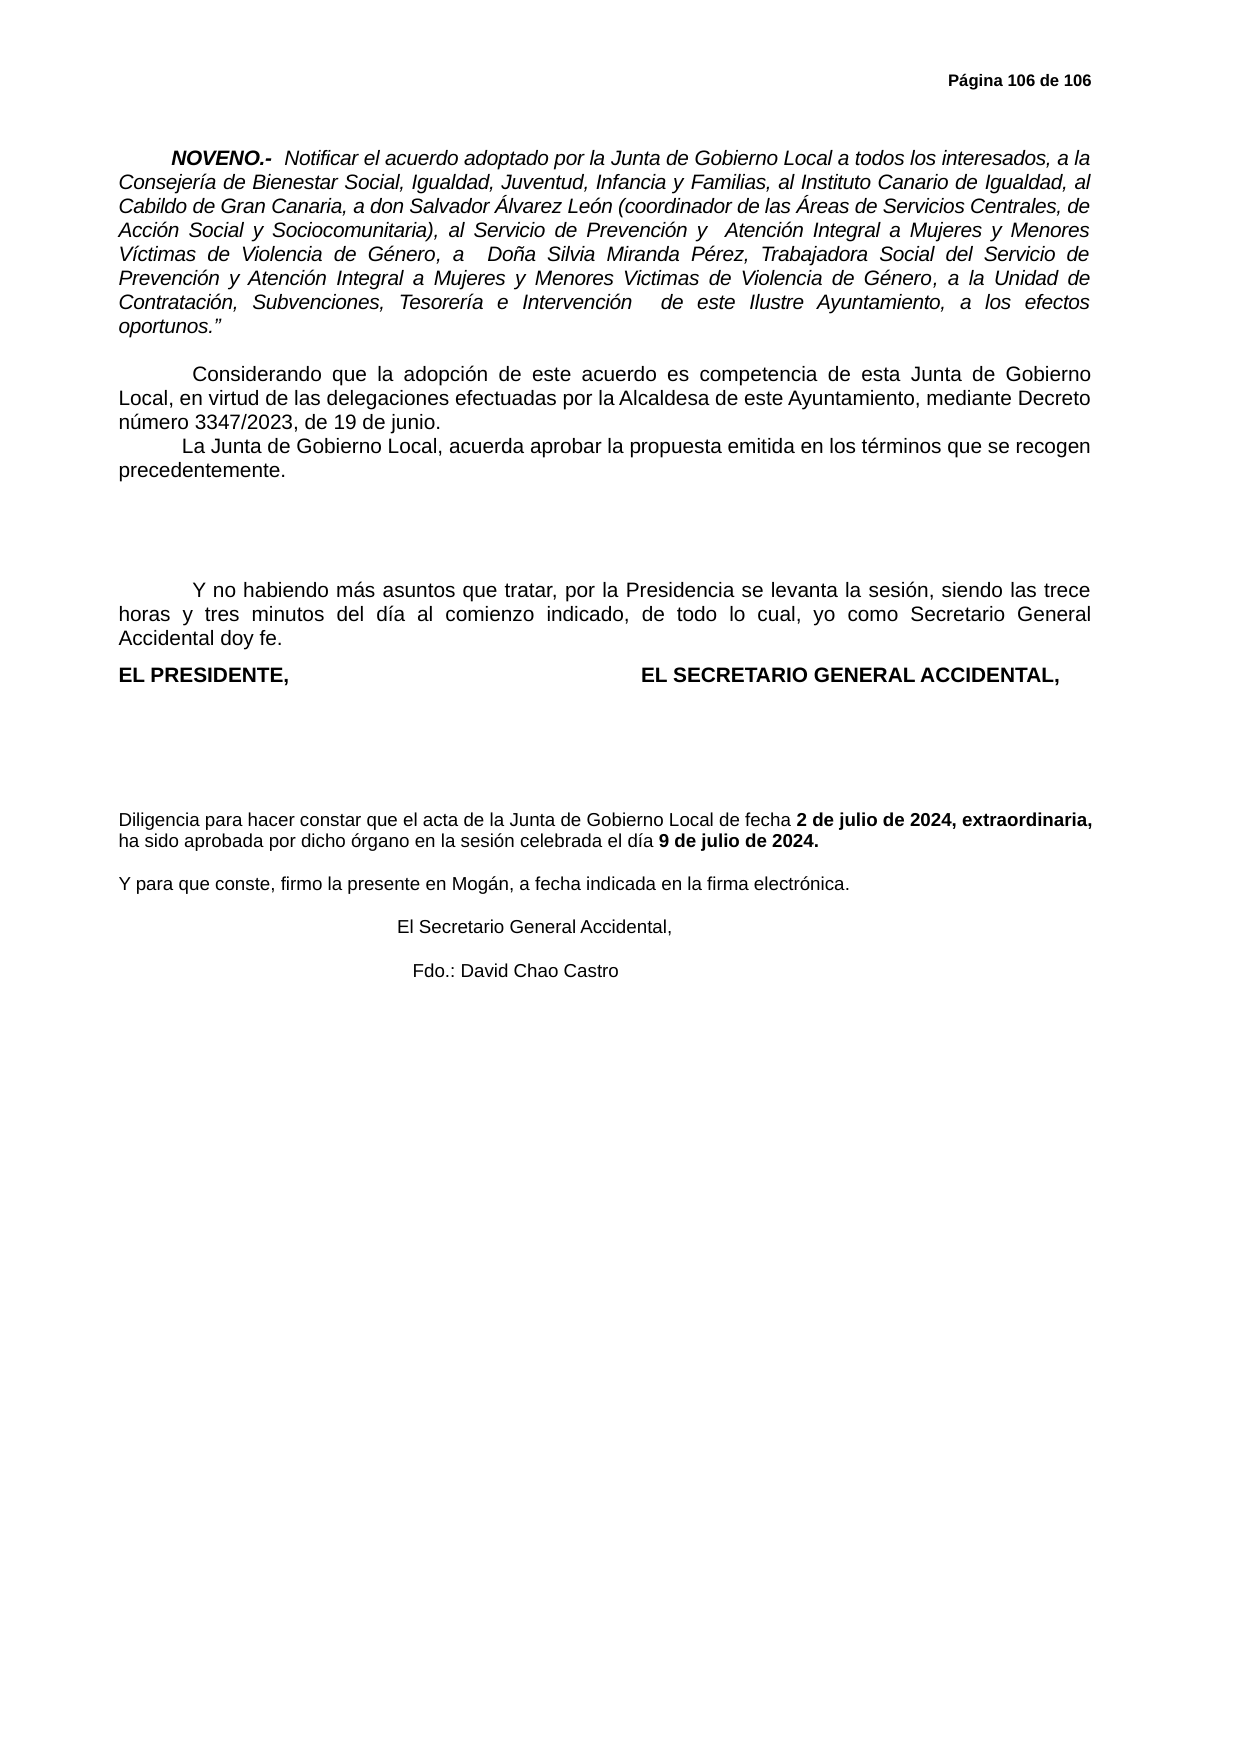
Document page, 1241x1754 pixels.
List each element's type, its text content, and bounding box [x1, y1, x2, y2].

table_header [443, 1018, 768, 1065]
table_header [122, 1018, 443, 1065]
text El Secretario General Accidental, [118, 916, 1092, 938]
text Fdo.: David Chao Castro [118, 959, 1092, 981]
text EL PRESIDENTE, EL SECRETARIO GENERAL ACCIDENTAL, [118, 663, 1092, 687]
text Diligencia para hacer constar que el acta de la Junta de Gobierno Local de fecha 2 de julio de 2024, extraordinaria, ha sido aprobada por dicho órgano en la sesión celebrada el día 9 de julio de 2024. [118, 808, 1092, 852]
table_header [768, 1018, 1092, 1065]
text Y no habiendo más asuntos que tratar, por la Presidencia se levanta la sesión, siendo las trece horas y tres minutos del día al comienzo indicado, de todo lo cual, yo como Secretario General Accidental doy fe. [118, 578, 1092, 650]
text La Junta de Gobierno Local, acuerda aprobar la propuesta emitida en los términos que se recogen precedentemente. [118, 433, 1092, 481]
text Y para que conste, firmo la presente en Mogán, a fecha indicada en la firma electrónica. [118, 873, 1092, 895]
text Considerando que la adopción de este acuerdo es competencia de esta Junta de Gobierno Local, en virtud de las delegaciones efectuadas por la Alcaldesa de este Ayuntamiento, mediante Decreto número 3347/2023, de 19 de junio. [118, 362, 1092, 433]
text NOVENO.- Notificar el acuerdo adoptado por la Junta de Gobierno Local a todos los interesados, a la Consejería de Bienestar Social, Igualdad, Juventud, Infancia y Familias, al Instituto Canario de Igualdad, al Cabildo de Gran Canaria, a don Salvador Álvarez León (coordinador de las Áreas de Servicios Centrales, de Acción Social y Sociocomunitaria), al Servicio de Prevención y Atención Integral a Mujeres y Menores Víctimas de Violencia de Género, a Doña Silvia Miranda Pérez, Trabajadora Social del Servicio de Prevención y Atención Integral a Mujeres y Menores Victimas de Violencia de Género, a la Unidad de Contratación, Subvenciones, Tesorería e Intervención de este Ilustre Ayuntamiento, a los efectos oportunos.” [118, 146, 1092, 338]
